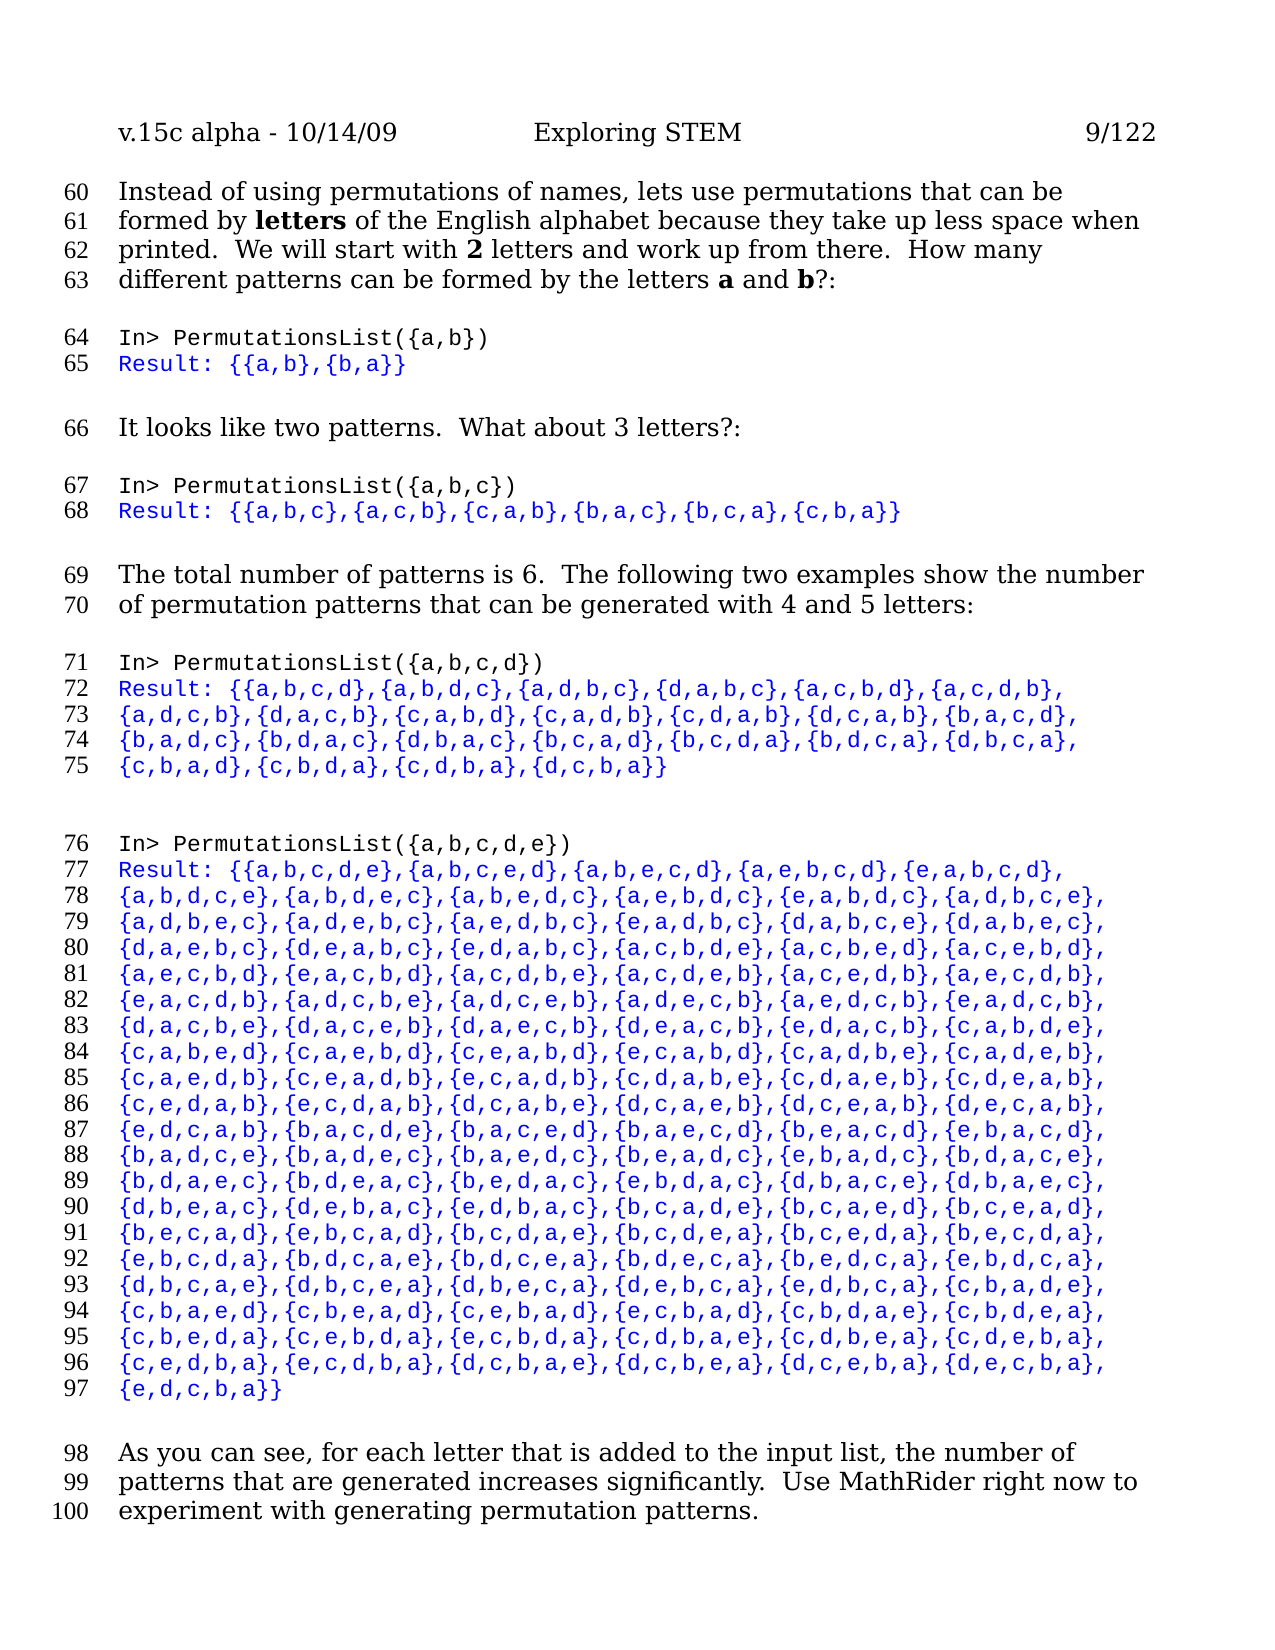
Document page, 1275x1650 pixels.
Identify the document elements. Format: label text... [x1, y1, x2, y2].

text Result: {{a,b,c,d},{a,b,d,c},{a,d,b,c},{d,a,b,c},{a,c,b,d},{a,c,d,b},{a,d,c,b},{d,a,c,b},{c,a,b,d},{c,a,d,b},{c,d,a,b},{d,c,a,b},{b,a,c,d},{b,a,d,c},{b,d,a,c},{d,b,a,c},{b,c,a,d},{b,c,d,a},{b,d,c,a},{d,b,c,a},{c,b,a,d},{c,b,d,a},{c,d,b,a},{d,c,b,a}} [118, 677, 1157, 781]
text Result: {{a,b,c},{a,c,b},{c,a,b},{b,a,c},{b,c,a},{c,b,a}} [118, 500, 1157, 526]
text The total number of patterns is 6. The following two examples show the number of permutation patterns that can be generated with 4 and 5 letters: [118, 561, 1157, 619]
text As you can see, for each letter that is added to the input list, the number of patterns that are generated increases significantly. Use MathRider right now to experiment with generating permutation patterns. [118, 1438, 1157, 1526]
text Result: {{a,b},{b,a}} [118, 352, 1157, 378]
text Result: {{a,b,c,d,e},{a,b,c,e,d},{a,b,e,c,d},{a,e,b,c,d},{e,a,b,c,d},{a,b,d,c,e},{a,b,d,e,c},{a,b,e,d,c},{a,e,b,d,c},{e,a,b,d,c},{a,d,b,c,e},{a,d,b,e,c},{a,d,e,b,c},{a,e,d,b,c},{e,a,d,b,c},{d,a,b,c,e},{d,a,b,e,c},{d,a,e,b,c},{d,e,a,b,c},{e,d,a,b,c},{a,c,b,d,e},{a,c,b,e,d},{a,c,e,b,d},{a,e,c,b,d},{e,a,c,b,d},{a,c,d,b,e},{a,c,d,e,b},{a,c,e,d,b},{a,e,c,d,b},{e,a,c,d,b},{a,d,c,b,e},{a,d,c,e,b},{a,d,e,c,b},{a,e,d,c,b},{e,a,d,c,b},{d,a,c,b,e},{d,a,c,e,b},{d,a,e,c,b},{d,e,a,c,b},{e,d,a,c,b},{c,a,b,d,e},{c,a,b,e,d},{c,a,e,b,d},{c,e,a,b,d},{e,c,a,b,d},{c,a,d,b,e},{c,a,d,e,b},{c,a,e,d,b},{c,e,a,d,b},{e,c,a,d,b},{c,d,a,b,e},{c,d,a,e,b},{c,d,e,a,b},{c,e,d,a,b},{e,c,d,a,b},{d,c,a,b,e},{d,c,a,e,b},{d,c,e,a,b},{d,e,c,a,b},{e,d,c,a,b},{b,a,c,d,e},{b,a,c,e,d},{b,a,e,c,d},{b,e,a,c,d},{e,b,a,c,d},{b,a,d,c,e},{b,a,d,e,c},{b,a,e,d,c},{b,e,a,d,c},{e,b,a,d,c},{b,d,a,c,e},{b,d,a,e,c},{b,d,e,a,c},{b,e,d,a,c},{e,b,d,a,c},{d,b,a,c,e},{d,b,a,e,c},{d,b,e,a,c},{d,e,b,a,c},{e,d,b,a,c},{b,c,a,d,e},{b,c,a,e,d},{b,c,e,a,d},{b,e,c,a,d},{e,b,c,a,d},{b,c,d,a,e},{b,c,d,e,a},{b,c,e,d,a},{b,e,c,d,a},{e,b,c,d,a},{b,d,c,a,e},{b,d,c,e,a},{b,d,e,c,a},{b,e,d,c,a},{e,b,d,c,a},{d,b,c,a,e},{d,b,c,e,a},{d,b,e,c,a},{d,e,b,c,a},{e,d,b,c,a},{c,b,a,d,e},{c,b,a,e,d},{c,b,e,a,d},{c,e,b,a,d},{e,c,b,a,d},{c,b,d,a,e},{c,b,d,e,a},{c,b,e,d,a},{c,e,b,d,a},{e,c,b,d,a},{c,d,b,a,e},{c,d,b,e,a},{c,d,e,b,a},{c,e,d,b,a},{e,c,d,b,a},{d,c,b,a,e},{d,c,b,e,a},{d,c,e,b,a},{d,e,c,b,a},{e,d,c,b,a}} [118, 858, 1157, 1403]
text In> PermutationsList({a,b,c}) [118, 474, 1157, 500]
text In> PermutationsList({a,b}) [118, 326, 1157, 352]
text It looks like two patterns. What about 3 letters?: [118, 413, 1157, 442]
text In> PermutationsList({a,b,c,d,e}) [118, 833, 1157, 858]
text Instead of using permutations of names, lets use permutations that can be formed by letters of the English alphabet because they take up less space when printed. We will start with 2 letters and work up from there. How many different patterns can be formed by the letters a and b?: [118, 177, 1157, 294]
text In> PermutationsList({a,b,c,d}) [118, 651, 1157, 677]
